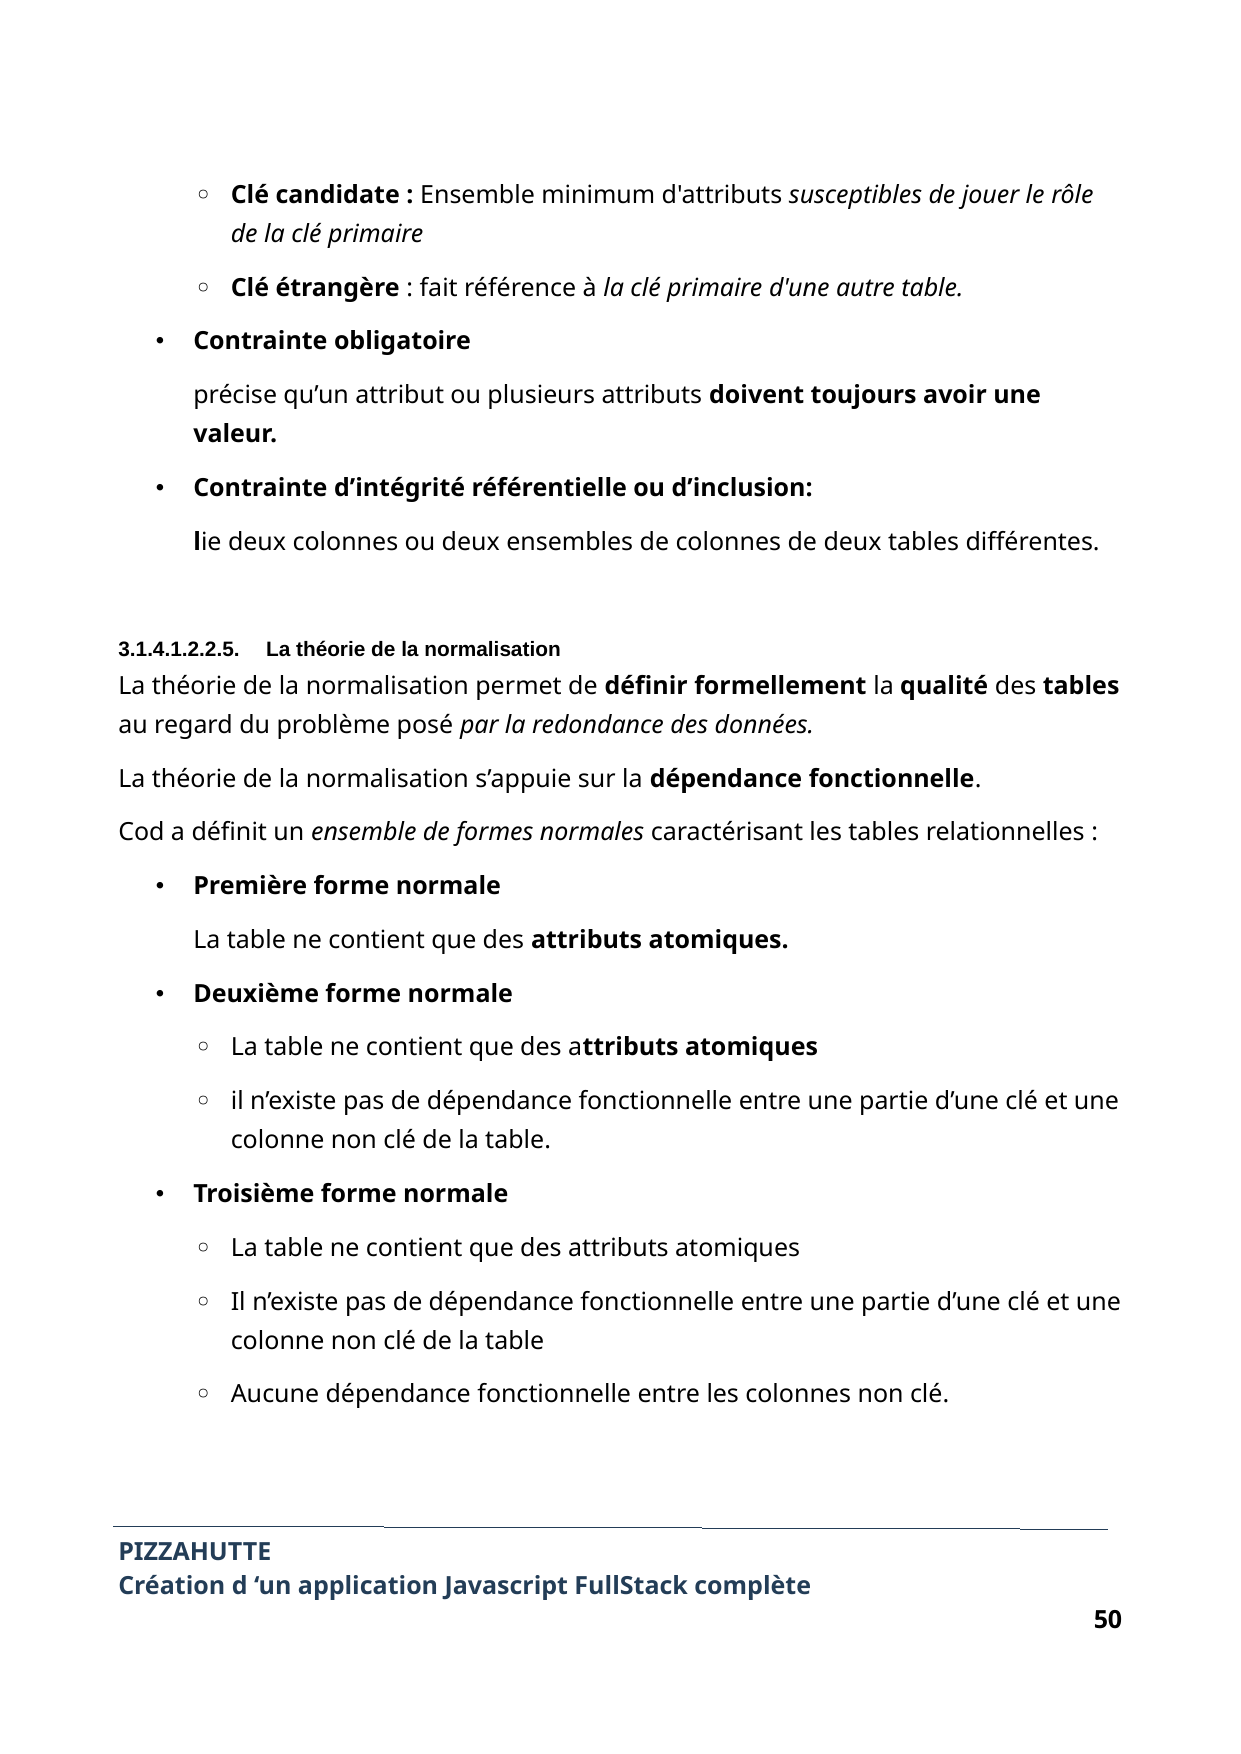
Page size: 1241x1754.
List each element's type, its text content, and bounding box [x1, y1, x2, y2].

list Première forme normale [156, 868, 1122, 902]
list Clé candidate : Ensemble minimum d'attributs susceptibles de jouer le rôle de la clé primaire [193, 176, 1122, 249]
list lie deux colonnes ou deux ensembles de colonnes de deux tables différentes. [156, 523, 1122, 557]
text Cod a définit un ensemble de formes normales caractérisant les tables relationnelles : [118, 814, 1122, 848]
list Il n’existe pas de dépendance fonctionnelle entre une partie d’une clé et une colonne non clé de la table [193, 1283, 1122, 1356]
list Troisième forme normale [156, 1176, 1122, 1210]
list Aucune dépendance fonctionnelle entre les colonnes non clé. [193, 1376, 1122, 1410]
subtitle La théorie de la normalisation [118, 637, 1122, 661]
list La table ne contient que des attributs atomiques. [156, 922, 1122, 956]
list La table ne contient que des attributs atomiques [193, 1029, 1122, 1063]
list Clé étrangère : fait référence à la clé primaire d'une autre table. [193, 269, 1122, 303]
list il n’existe pas de dépendance fonctionnelle entre une partie d’une clé et une colonne non clé de la table. [193, 1083, 1122, 1156]
list précise qu’un attribut ou plusieurs attributs doivent toujours avoir une valeur. [156, 377, 1122, 450]
list La table ne contient que des attributs atomiques [193, 1229, 1122, 1263]
list Contrainte obligatoire [156, 323, 1122, 357]
text La théorie de la normalisation permet de définir formellement la qualité des tables au regard du problème posé par la redondance des données. [118, 667, 1122, 741]
list Deuxième forme normale [156, 975, 1122, 1009]
list Contrainte d’intégrité référentielle ou d’inclusion: [156, 470, 1122, 504]
text La théorie de la normalisation s’appuie sur la dépendance fonctionnelle. [118, 760, 1122, 794]
